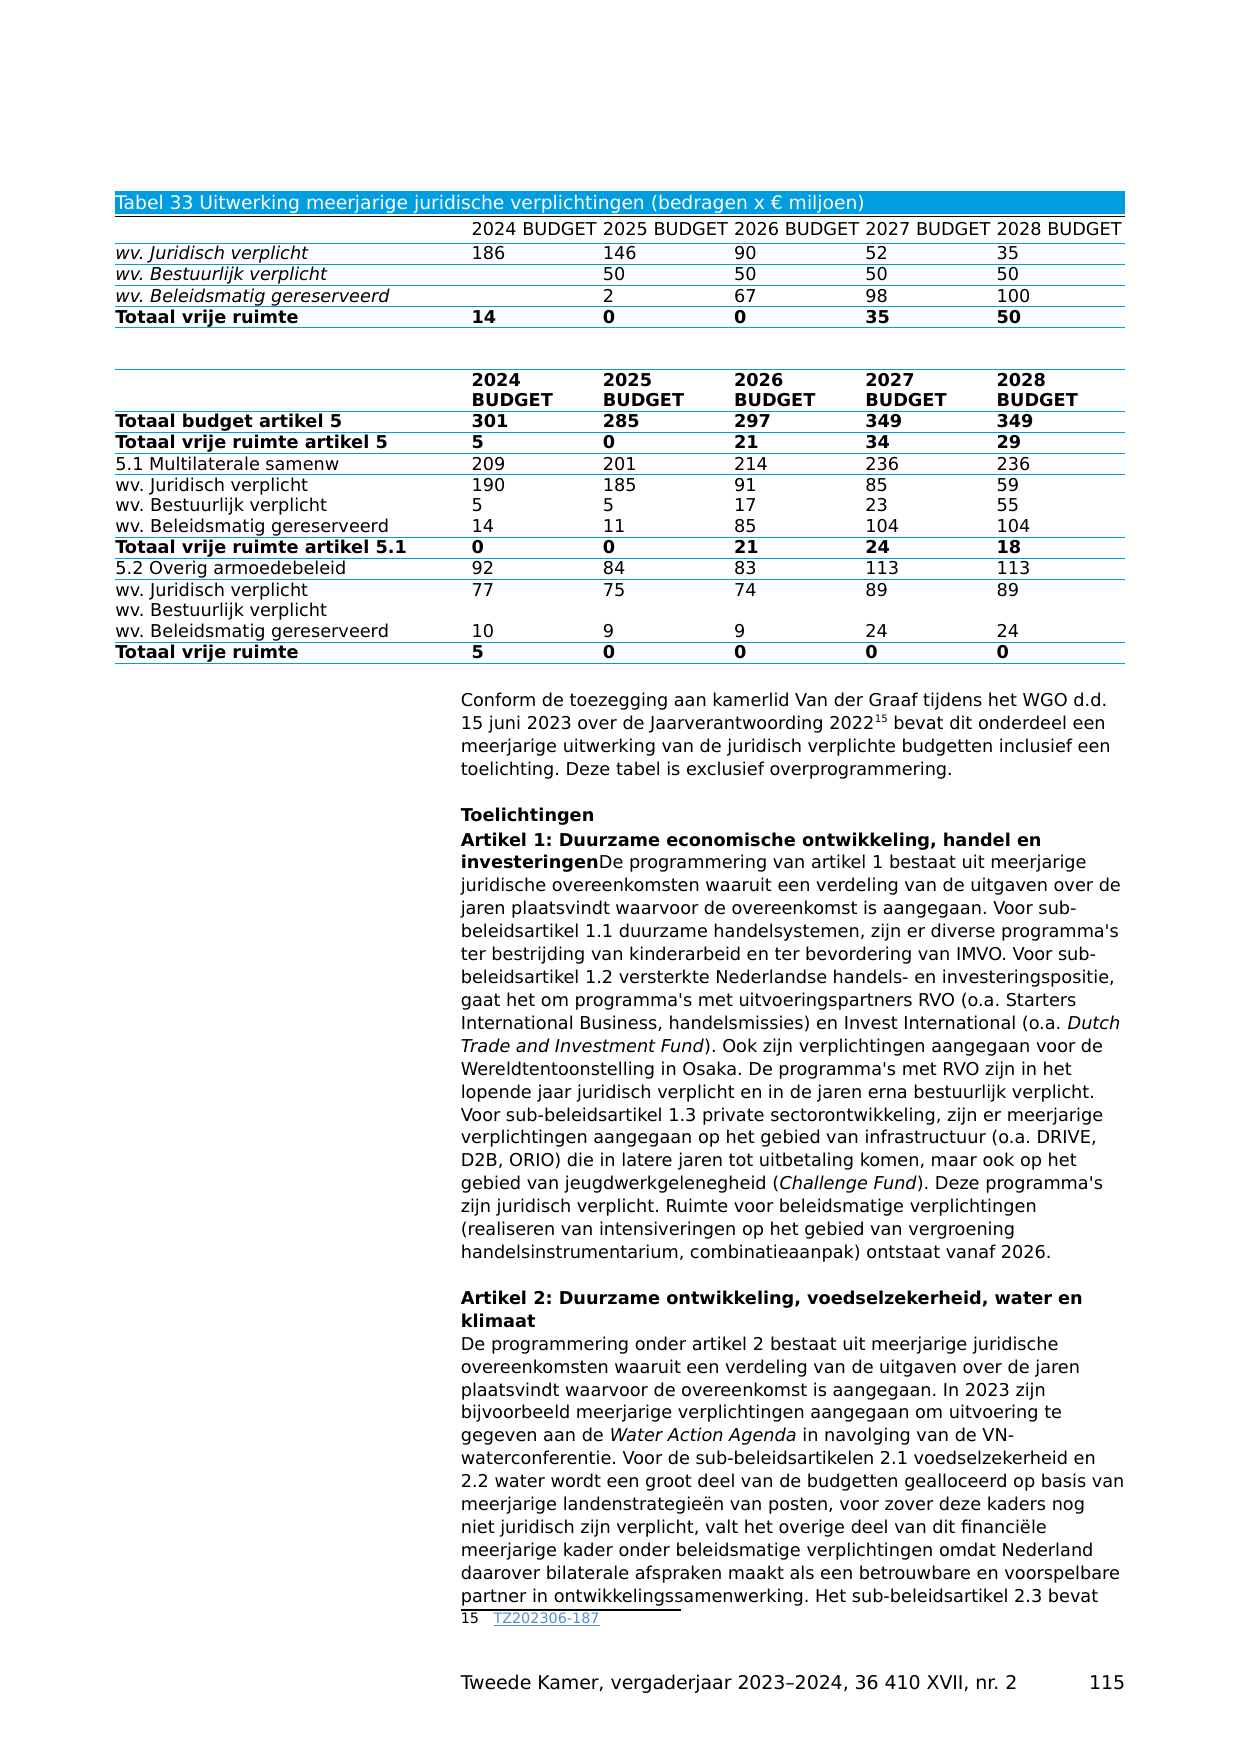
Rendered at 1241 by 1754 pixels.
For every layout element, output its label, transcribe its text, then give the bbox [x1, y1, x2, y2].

table_cell 5 [469, 495, 600, 516]
table_cell 9 [600, 621, 731, 641]
table_cell 50 [994, 307, 1125, 327]
table_cell [862, 328, 993, 348]
table_cell [115, 370, 468, 411]
table_cell [994, 349, 1125, 369]
table_cell 0 [600, 433, 731, 453]
table_cell [731, 349, 862, 369]
table_cell 50 [862, 265, 993, 285]
table_cell 24 [994, 621, 1125, 641]
table_cell 5.1 Multilaterale samenw [115, 454, 468, 474]
table_cell wv. Beleidsmatig gereserveerd [115, 621, 468, 641]
text __TZ202306-187 [461, 1610, 1125, 1627]
table_cell 185 [600, 475, 731, 495]
table_cell Totaal budget artikel 5 [115, 412, 468, 432]
table_cell [469, 600, 600, 621]
table_cell Totaal vrije ruimte artikel 5 [115, 433, 468, 453]
table_cell 209 [469, 454, 600, 474]
table_cell 75 [600, 580, 731, 600]
table_cell [862, 349, 993, 369]
table_cell [600, 328, 731, 348]
table_cell 100 [994, 286, 1125, 306]
table_cell 92 [469, 559, 600, 579]
table_cell 29 [994, 433, 1125, 453]
table_cell Totaal vrije ruimte [115, 643, 468, 662]
table_cell 301 [469, 412, 600, 432]
table_cell [862, 600, 993, 621]
table_cell 2027 BUDGET [862, 370, 993, 411]
table_cell 50 [731, 265, 862, 285]
table_cell wv. Bestuurlijk verplicht [115, 600, 468, 621]
table_cell 17 [731, 495, 862, 516]
table_cell 35 [994, 244, 1125, 264]
table_cell 0 [469, 538, 600, 558]
table_cell 201 [600, 454, 731, 474]
table_cell 0 [862, 643, 993, 662]
table_cell [469, 265, 600, 285]
table_cell [469, 349, 600, 369]
text Toelichtingen [461, 803, 1125, 826]
table_cell 21 [731, 538, 862, 558]
table_cell 2026 BUDGET [731, 370, 862, 411]
table_cell Totaal vrije ruimte [115, 307, 468, 327]
table_cell 74 [731, 580, 862, 600]
table_cell 236 [994, 454, 1125, 474]
table_cell 2027 BUDGET [862, 217, 993, 243]
table_cell 0 [731, 307, 862, 327]
table_cell 85 [862, 475, 993, 495]
table_cell 104 [862, 516, 993, 537]
table_cell 104 [994, 516, 1125, 537]
table_cell 2028 BUDGET [994, 217, 1125, 243]
table_cell 98 [862, 286, 993, 306]
table_cell [469, 328, 600, 348]
text Artikel 1: Duurzame economische ontwikkeling, handel en investeringenDe programmering van artikel 1 bestaat uit meerjarige juridische overeenkomsten waaruit een verdeling van de uitgaven over de jaren plaatsvindt waarvoor de overeenkomst is aangegaan. Voor sub-beleidsartikel 1.1 duurzame handelsystemen, zijn er diverse programma's ter bestrijding van kinderarbeid en ter bevordering van IMVO. Voor sub-beleidsartikel 1.2 versterkte Nederlandse handels- en investeringspositie, gaat het om programma's met uitvoeringspartners RVO (o.a. Starters International Business, handelsmissies) en Invest International (o.a. Dutch Trade and Investment Fund). Ook zijn verplichtingen aangegaan voor de Wereldtentoonstelling in Osaka. De programma's met RVO zijn in het lopende jaar juridisch verplicht en in de jaren erna bestuurlijk verplicht. Voor sub-beleidsartikel 1.3 private sectorontwikkeling, zijn er meerjarige verplichtingen aangegaan op het gebied van infrastructuur (o.a. DRIVE, D2B, ORIO) die in latere jaren tot uitbetaling komen, maar ook op het gebied van jeugdwerkgelenegheid (Challenge Fund). Deze programma's zijn juridisch verplicht. Ruimte voor beleidsmatige verplichtingen (realiseren van intensiveringen op het gebied van vergroening handelsinstrumentarium, combinatieaanpak) ontstaat vanaf 2026. [461, 828, 1125, 1263]
table_cell [115, 217, 468, 243]
table_cell 0 [600, 538, 731, 558]
table_cell wv. Bestuurlijk verplicht [115, 265, 468, 285]
table_cell 190 [469, 475, 600, 495]
table_cell 113 [862, 559, 993, 579]
table_cell 2 [600, 286, 731, 306]
table_cell 84 [600, 559, 731, 579]
table_cell [731, 600, 862, 621]
text Artikel 2: Duurzame ontwikkeling, voedselzekerheid, water en klimaat De programmering onder artikel 2 bestaat uit meerjarige juridische overeenkomsten waaruit een verdeling van de uitgaven over de jaren plaatsvindt waarvoor de overeenkomst is aangegaan. In 2023 zijn bijvoorbeeld meerjarige verplichtingen aangegaan om uitvoering te gegeven aan de Water Action Agenda in navolging van de VN-waterconferentie. Voor de sub-beleidsartikelen 2.1 voedselzekerheid en 2.2 water wordt een groot deel van de budgetten gealloceerd op basis van meerjarige landenstrategieën van posten, voor zover deze kaders nog niet juridisch zijn verplicht, valt het overige deel van dit financiële meerjarige kader onder beleidsmatige verplichtingen omdat Nederland daarover bilaterale afspraken maakt als een betrouwbare en voorspelbare partner in ontwikkelingssamenwerking. Het sub-beleidsartikel 2.3 bevat [461, 1286, 1125, 1607]
table_cell 14 [469, 307, 600, 327]
table_cell [469, 286, 600, 306]
table_cell wv. Beleidsmatig gereserveerd [115, 286, 468, 306]
table_cell 236 [862, 454, 993, 474]
table_cell 21 [731, 433, 862, 453]
table_cell [994, 600, 1125, 621]
table_cell 50 [600, 265, 731, 285]
table_cell 18 [994, 538, 1125, 558]
table_cell 24 [862, 538, 993, 558]
table_cell 67 [731, 286, 862, 306]
table_cell 2025 BUDGET [600, 370, 731, 411]
table_cell 2025 BUDGET [600, 217, 731, 243]
table_cell [600, 349, 731, 369]
table_cell wv. Juridisch verplicht [115, 244, 468, 264]
table_cell 90 [731, 244, 862, 264]
table_cell 10 [469, 621, 600, 641]
table_cell 0 [600, 643, 731, 662]
table_cell wv. Juridisch verplicht [115, 475, 468, 495]
table_cell 11 [600, 516, 731, 537]
table_cell 0 [600, 307, 731, 327]
table_cell [600, 600, 731, 621]
table_cell 146 [600, 244, 731, 264]
table_cell wv. Bestuurlijk verplicht [115, 495, 468, 516]
text Conform de toezegging aan kamerlid Van der Graaf tijdens het WGO d.d. 15 juni 2023 over de Jaarverantwoording 2022 bevat dit onderdeel een meerjarige uitwerking van de juridisch verplichte budgetten inclusief een toelichting. Deze tabel is exclusief overprogrammering. [461, 688, 1125, 780]
table_cell 91 [731, 475, 862, 495]
table_cell wv. Beleidsmatig gereserveerd [115, 516, 468, 537]
table_cell 5 [469, 433, 600, 453]
table_cell 35 [862, 307, 993, 327]
table_cell 0 [994, 643, 1125, 662]
table_cell 5 [469, 643, 600, 662]
table_cell 52 [862, 244, 993, 264]
table_cell 55 [994, 495, 1125, 516]
table_cell [731, 328, 862, 348]
table_cell 34 [862, 433, 993, 453]
table_cell 14 [469, 516, 600, 537]
table_cell 186 [469, 244, 600, 264]
table_cell 285 [600, 412, 731, 432]
table_cell 2024 BUDGET [469, 217, 600, 243]
table_cell [115, 349, 468, 369]
table_cell 349 [862, 412, 993, 432]
table_cell Totaal vrije ruimte artikel 5.1 [115, 538, 468, 558]
table_cell [994, 328, 1125, 348]
table_cell 89 [862, 580, 993, 600]
table_cell 2028 BUDGET [994, 370, 1125, 411]
table_cell 2026 BUDGET [731, 217, 862, 243]
table_cell 50 [994, 265, 1125, 285]
table_cell 89 [994, 580, 1125, 600]
table_cell 77 [469, 580, 600, 600]
table_cell 297 [731, 412, 862, 432]
table_cell 24 [862, 621, 993, 641]
table_cell 2024 BUDGET [469, 370, 600, 411]
table_cell 9 [731, 621, 862, 641]
table_cell 5 [600, 495, 731, 516]
table_cell 113 [994, 559, 1125, 579]
table_cell [115, 328, 468, 348]
table_cell 214 [731, 454, 862, 474]
table_cell 5.2 Overig armoedebeleid [115, 559, 468, 579]
table_cell 85 [731, 516, 862, 537]
table_cell wv. Juridisch verplicht [115, 580, 468, 600]
table_cell 83 [731, 559, 862, 579]
table_cell 0 [731, 643, 862, 662]
table_cell 59 [994, 475, 1125, 495]
table_cell 23 [862, 495, 993, 516]
table_cell 349 [994, 412, 1125, 432]
